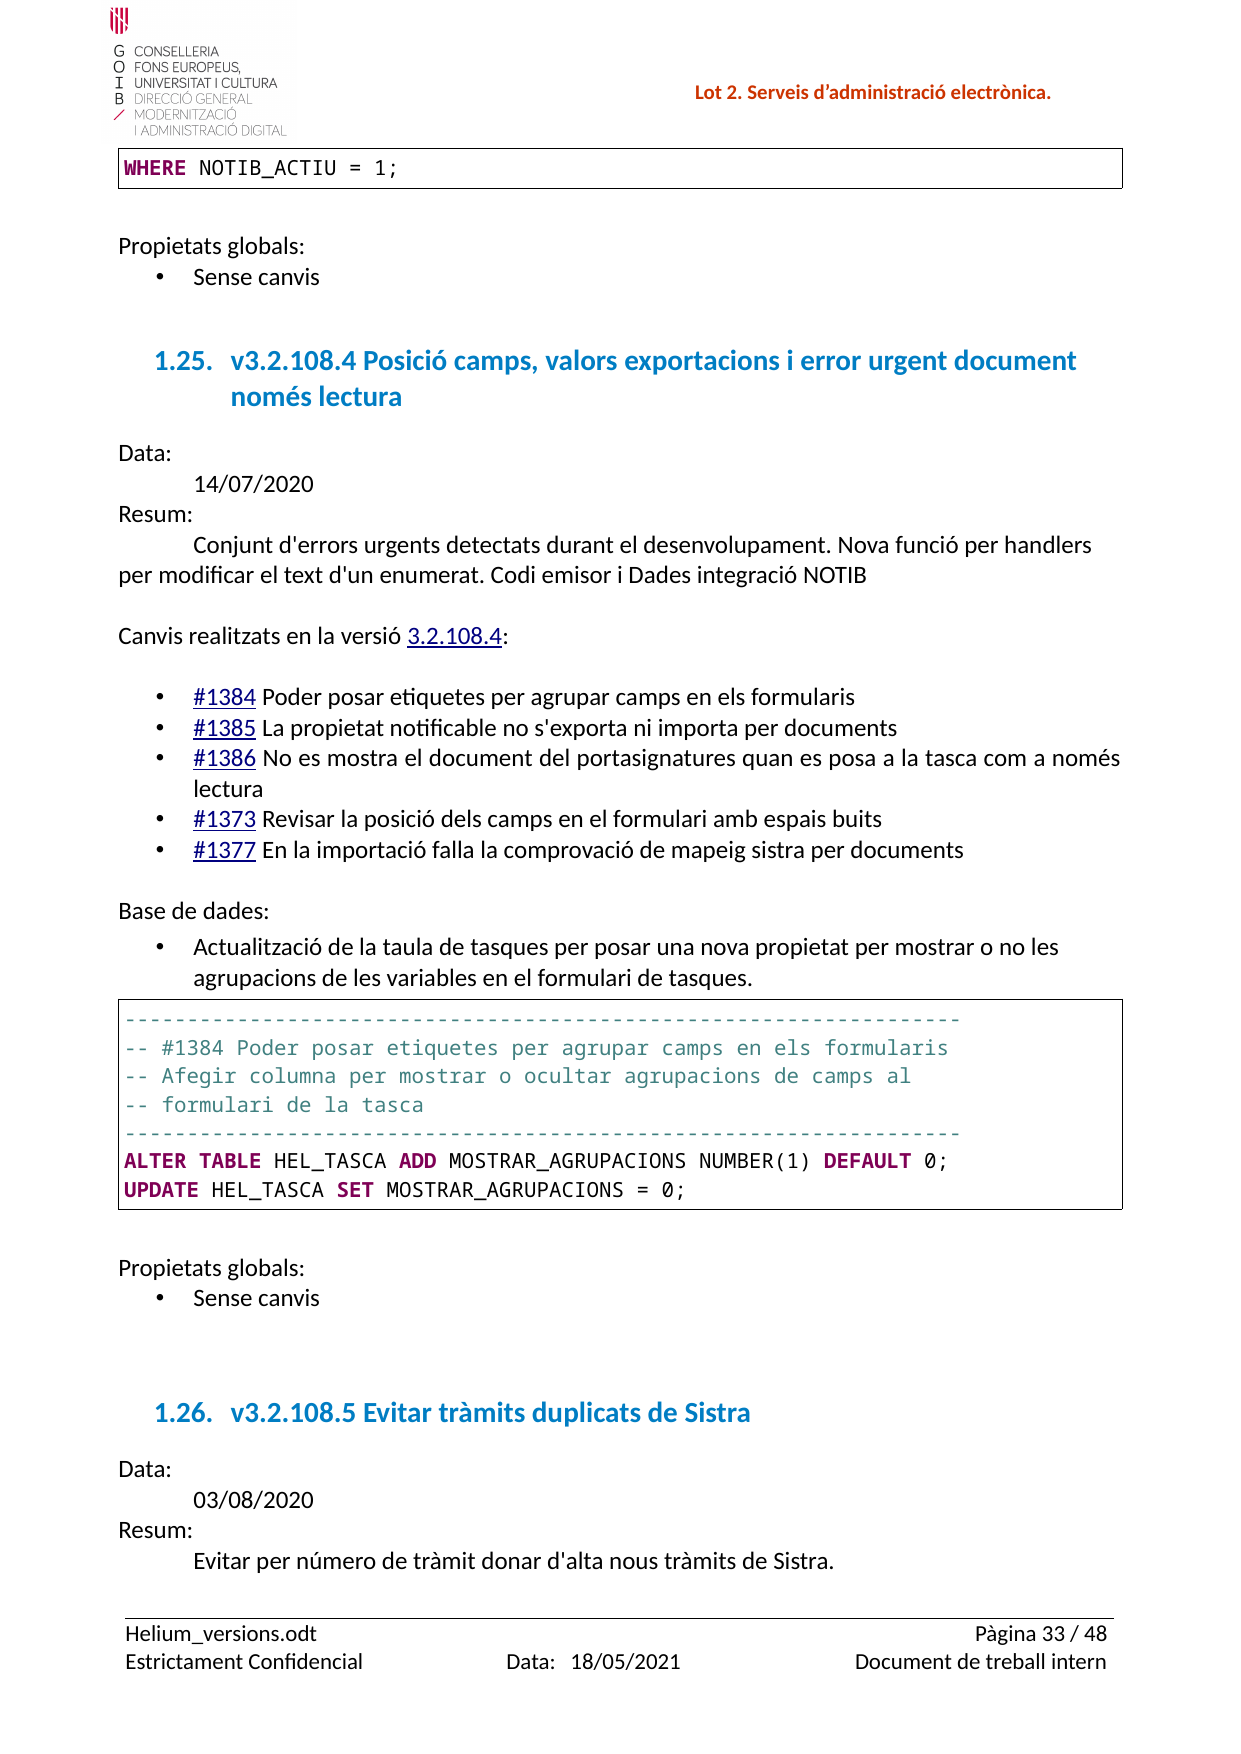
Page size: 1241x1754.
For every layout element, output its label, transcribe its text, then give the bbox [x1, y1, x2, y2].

text Resum: [118, 1515, 1122, 1545]
picture [100, 0, 297, 144]
text 14/07/2020 [118, 468, 1122, 498]
table_header ------------------------------------------------------------------- -- #1384 Poder posar etiquetes per agrupar camps en els formularis -- Afegir columna per mostrar o ocultar agrupacions de camps al -- formulari de la tasca ------------------------------------------------------------------- ALTER TABLE HEL_TASCA ADD MOSTRAR_AGRUPACIONS NUMBER(1) DEFAULT 0; UPDATE HEL_TASCA SET MOSTRAR_AGRUPACIONS = 0; [119, 1000, 1122, 1209]
list #1377 En la importació falla la comprovació de mapeig sistra per documents [156, 834, 1122, 864]
text Base de dades: [118, 895, 1122, 926]
list #1385 La propietat notificable no s'exporta ni importa per documents [156, 712, 1122, 742]
text Conjunt d'errors urgents detectats durant el desenvolupament. Nova funció per handlers per modificar el text d'un enumerat. Codi emisor i Dades integració NOTIB [118, 529, 1122, 590]
text 03/08/2020 [118, 1484, 1122, 1515]
subtitle v3.2.108.5 Evitar tràmits duplicats de Sistra [153, 1394, 1122, 1430]
text Propietats globals: [118, 230, 1122, 261]
text Evitar per número de tràmit donar d'alta nous tràmits de Sistra. [118, 1545, 1122, 1576]
text Resum: [118, 498, 1122, 529]
text Propietats globals: [118, 1252, 1122, 1282]
list #1384 Poder posar etiquetes per agrupar camps en els formularis [156, 681, 1122, 712]
list Sense canvis [156, 1282, 1122, 1313]
text Data: [118, 437, 1122, 468]
text Data: [118, 1454, 1122, 1484]
list Actualització de la taula de tasques per posar una nova propietat per mostrar o no les agrupacions de les variables en el formulari de tasques. [156, 932, 1122, 993]
list Sense canvis [156, 261, 1122, 291]
list #1373 Revisar la posició dels camps en el formulari amb espais buits [156, 803, 1122, 834]
text Canvis realitzats en la versió 3.2.108.4: [118, 620, 1122, 651]
table_header WHERE NOTIB_ACTIU = 1; [119, 149, 1122, 188]
subtitle v3.2.108.4 Posició camps, valors exportacions i error urgent document només lectura [153, 342, 1122, 414]
list #1386 No es mostra el document del portasignatures quan es posa a la tasca com a només lectura [156, 742, 1122, 803]
